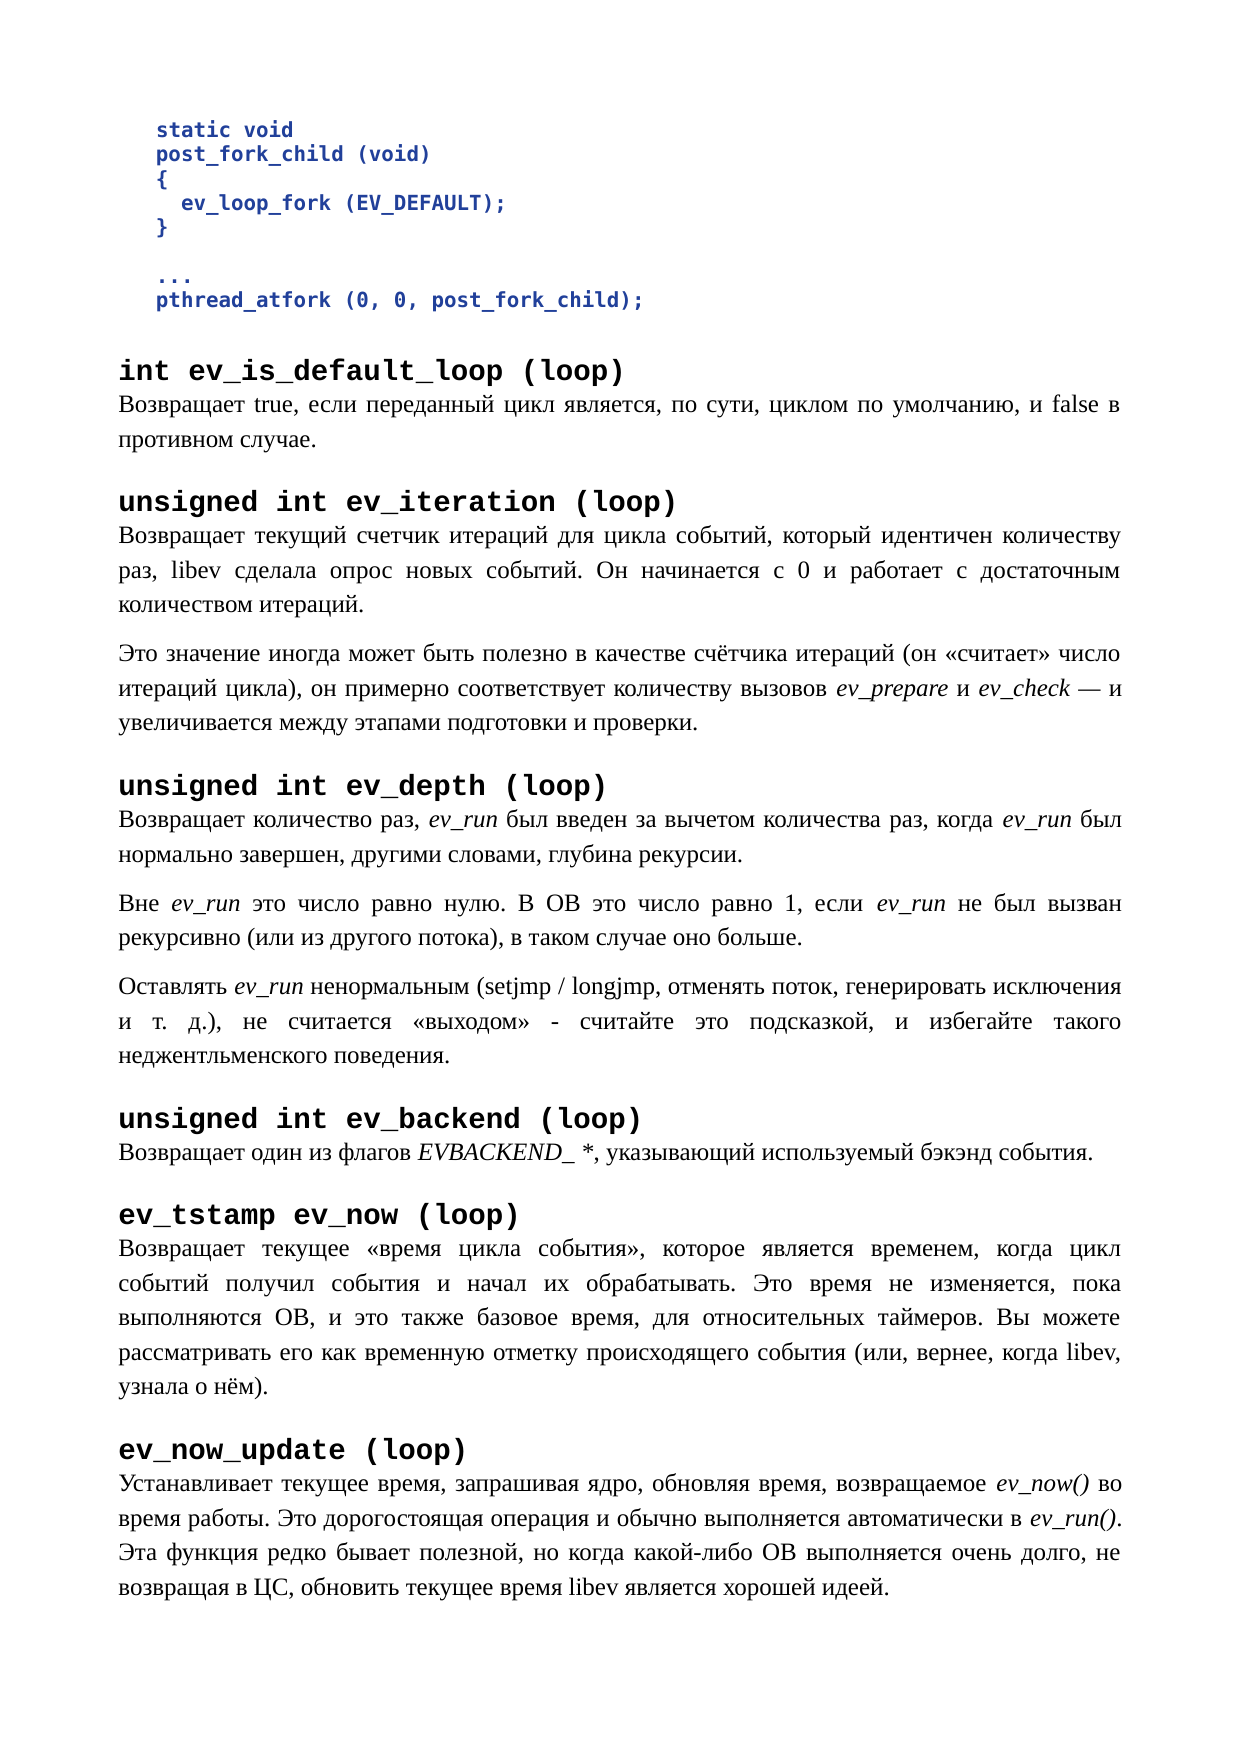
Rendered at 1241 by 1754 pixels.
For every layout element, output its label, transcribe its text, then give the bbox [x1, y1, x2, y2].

text pthread_atfork (0, 0, post_fork_child); [118, 288, 1122, 312]
text Это значение иногда может быть полезно в качестве счётчика итераций (он «считает» число итераций цикла), он примерно соответствует количеству вызовов ev_prepare и ev_check — и увеличивается между этапами подготовки и проверки. [118, 638, 1122, 736]
subtitle ev_tstamp ev_now (loop) [118, 1201, 1122, 1233]
text Возвращает один из флагов EVBACKEND_ *, указывающий используемый бэкэнд события. [118, 1137, 1122, 1166]
text ev_loop_fork (EV_DEFAULT); [118, 191, 1122, 215]
subtitle unsigned int ev_iteration (loop) [118, 487, 1122, 521]
text Возвращает true, если переданный цикл является, по сути, циклом по умолчанию, и false в противном случае. [118, 389, 1122, 453]
text static void [118, 118, 1122, 142]
subtitle unsigned int ev_depth (loop) [118, 771, 1122, 804]
text Устанавливает текущее время, запрашивая ядро, обновляя время, возвращаемое ev_now() во время работы. Это дорогостоящая операция и обычно выполняется автоматически в ev_run(). Эта функция редко бывает полезной, но когда какой-либо ОВ выполняется очень долго, не возвращая в ЦС, обновить текущее время libev является хорошей идеей. [118, 1468, 1122, 1600]
subtitle unsigned int ev_backend (loop) [118, 1104, 1122, 1137]
text Возвращает количество раз, ev_run был введен за вычетом количества раз, когда ev_run был нормально завершен, другими словами, глубина рекурсии. [118, 804, 1122, 867]
text Возвращает текущий счетчик итераций для цикла событий, который идентичен количеству раз, libev сделала опрос новых событий. Он начинается с 0 и работает с достаточным количеством итераций. [118, 521, 1122, 618]
text } [118, 215, 1122, 239]
text Вне ev_run это число равно нулю. В ОВ это число равно 1, если ev_run не был вызван рекурсивно (или из другого потока), в таком случае оно больше. [118, 888, 1122, 951]
text Возвращает текущее «время цикла события», которое является временем, когда цикл событий получил события и начал их обрабатывать. Это время не изменяется, пока выполняются ОВ, и это также базовое время, для относительных таймеров. Вы можете рассматривать его как временную отметку происходящего события (или, вернее, когда libev, узнала о нём). [118, 1233, 1122, 1400]
text post_fork_child (void) [118, 142, 1122, 167]
subtitle ev_now_update (loop) [118, 1435, 1122, 1468]
text ... [118, 264, 1122, 288]
text { [118, 167, 1122, 191]
subtitle int ev_is_default_loop (loop) [118, 356, 1122, 389]
text Оставлять ev_run ненормальным (setjmp / longjmp, отменять поток, генерировать исключения и т. д.), не считается «выходом» - считайте это подсказкой, и избегайте такого неджентльменского поведения. [118, 971, 1122, 1069]
